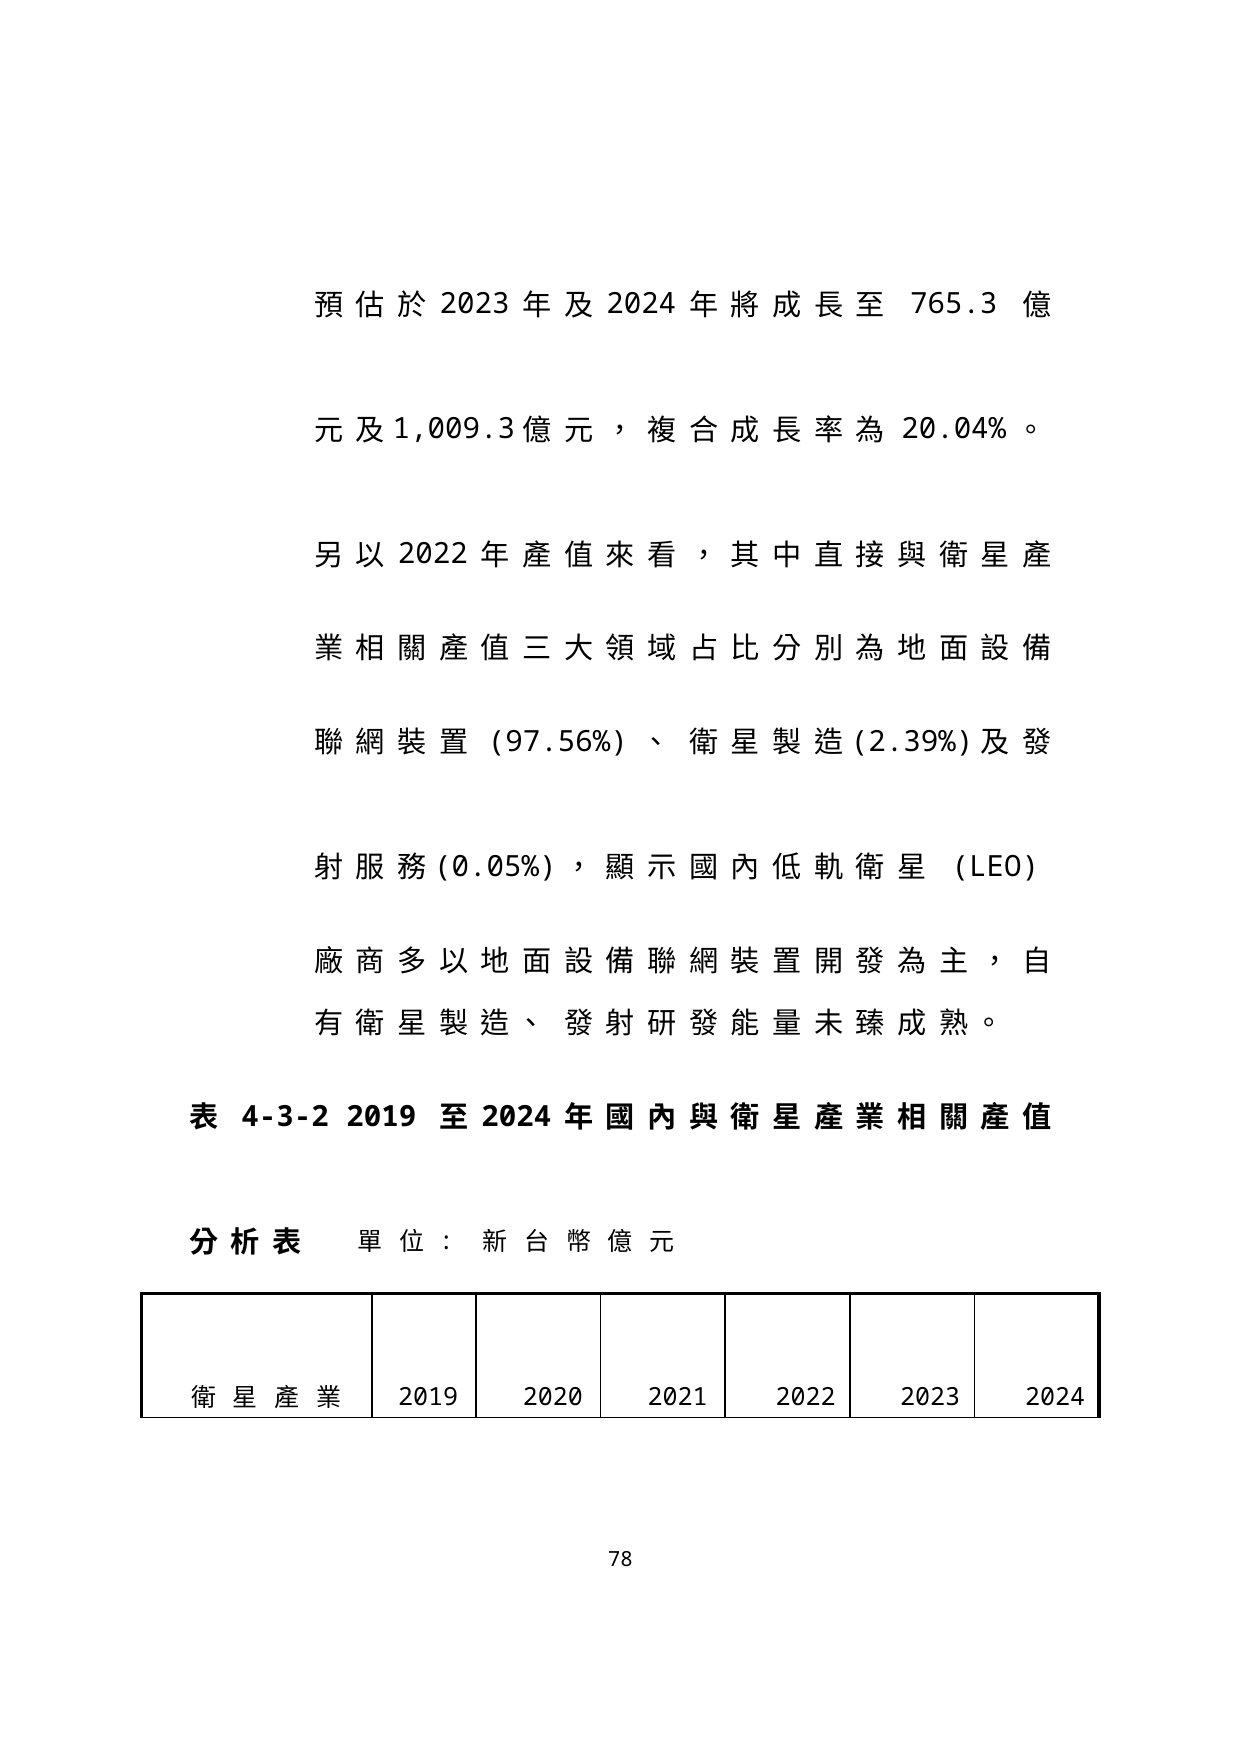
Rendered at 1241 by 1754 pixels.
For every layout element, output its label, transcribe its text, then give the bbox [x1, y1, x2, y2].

table_header 2023 [851, 1295, 974, 1417]
table_header 衛星產業 [143, 1295, 371, 1417]
table_header 2024 [975, 1295, 1097, 1417]
table_header 2020 [477, 1295, 600, 1417]
table_header 2019 [373, 1295, 475, 1417]
table_header 2021 [601, 1295, 724, 1417]
text 預估於2023年及2024年將成長至765.3億元及1,009.3億元，複合成長率為20.04%。另以2022年產值來看，其中直接與衛星產業相關產值三大領域占比分別為地面設備聯網裝置(97.56%)、衛星製造(2.39%)及發射服務(0.05%)，顯示國內低軌衛星(LEO)廠商多以地面設備聯網裝置開發為主，自有衛星製造、發射研發能量未臻成熟。 [271, 229, 1058, 1042]
text 表4-3-2 2019至2024年國內與衛星產業相關產值分析表 單位: 新台幣億元 [145, 1042, 1095, 1292]
table_header 2022 [726, 1295, 849, 1417]
